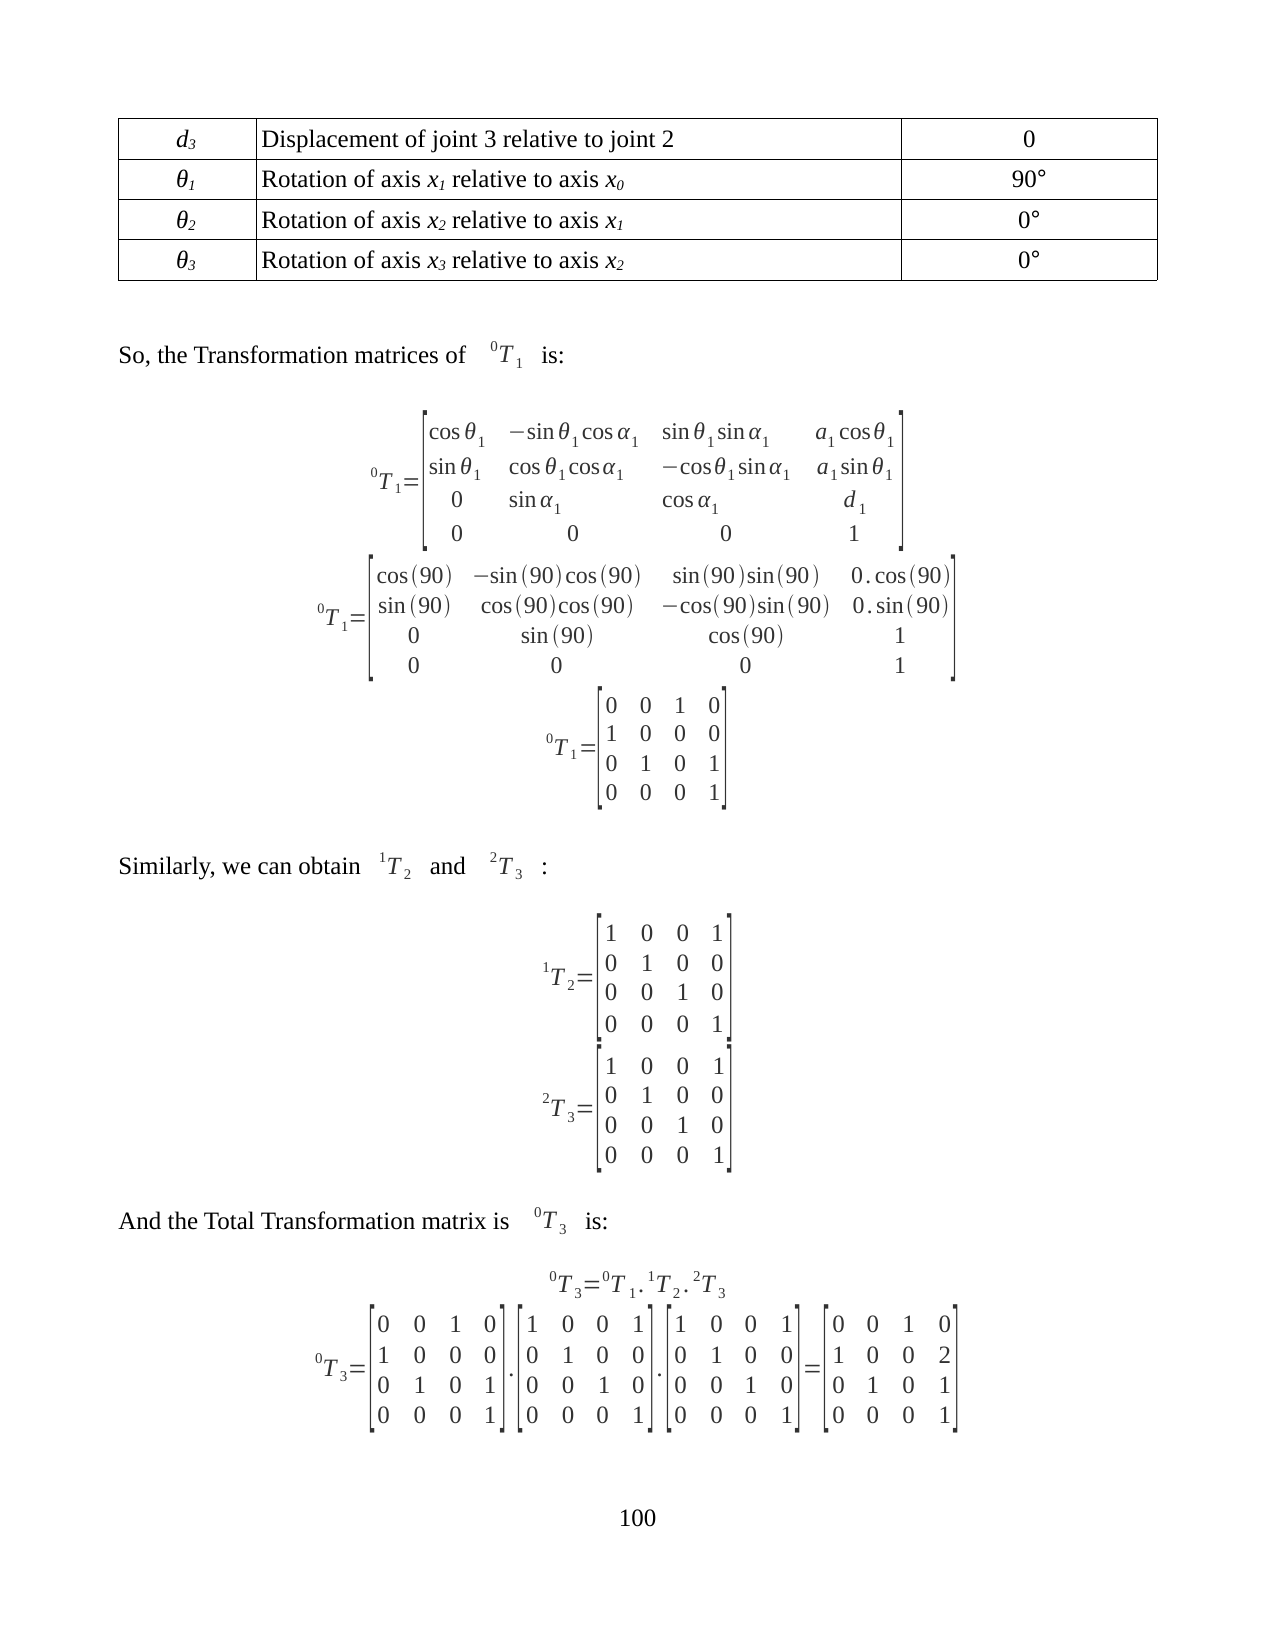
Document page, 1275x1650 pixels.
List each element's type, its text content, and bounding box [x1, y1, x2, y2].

table_cell 0° [902, 240, 1157, 280]
table_cell 90° [902, 160, 1157, 199]
table_cell Rotation of axis x2 relative to axis x1 [257, 200, 901, 239]
table_cell d3 [119, 119, 256, 158]
table_cell Rotation of axis x3 relative to axis x2 [257, 240, 901, 280]
table_cell θ2 [119, 200, 256, 239]
text So, the Transformation matrices of is: [118, 337, 1157, 372]
table_cell θ1 [119, 160, 256, 199]
table_cell Rotation of axis x1 relative to axis x0 [257, 160, 901, 199]
table_cell 0 [902, 119, 1157, 158]
table_cell Displacement of joint 3 relative to joint 2 [257, 119, 901, 158]
table_cell 0° [902, 200, 1157, 239]
table_cell θ3 [119, 240, 256, 280]
text Similarly, we can obtainand : [118, 848, 1157, 883]
text And the Total Transformation matrix is is: [118, 1203, 1157, 1238]
